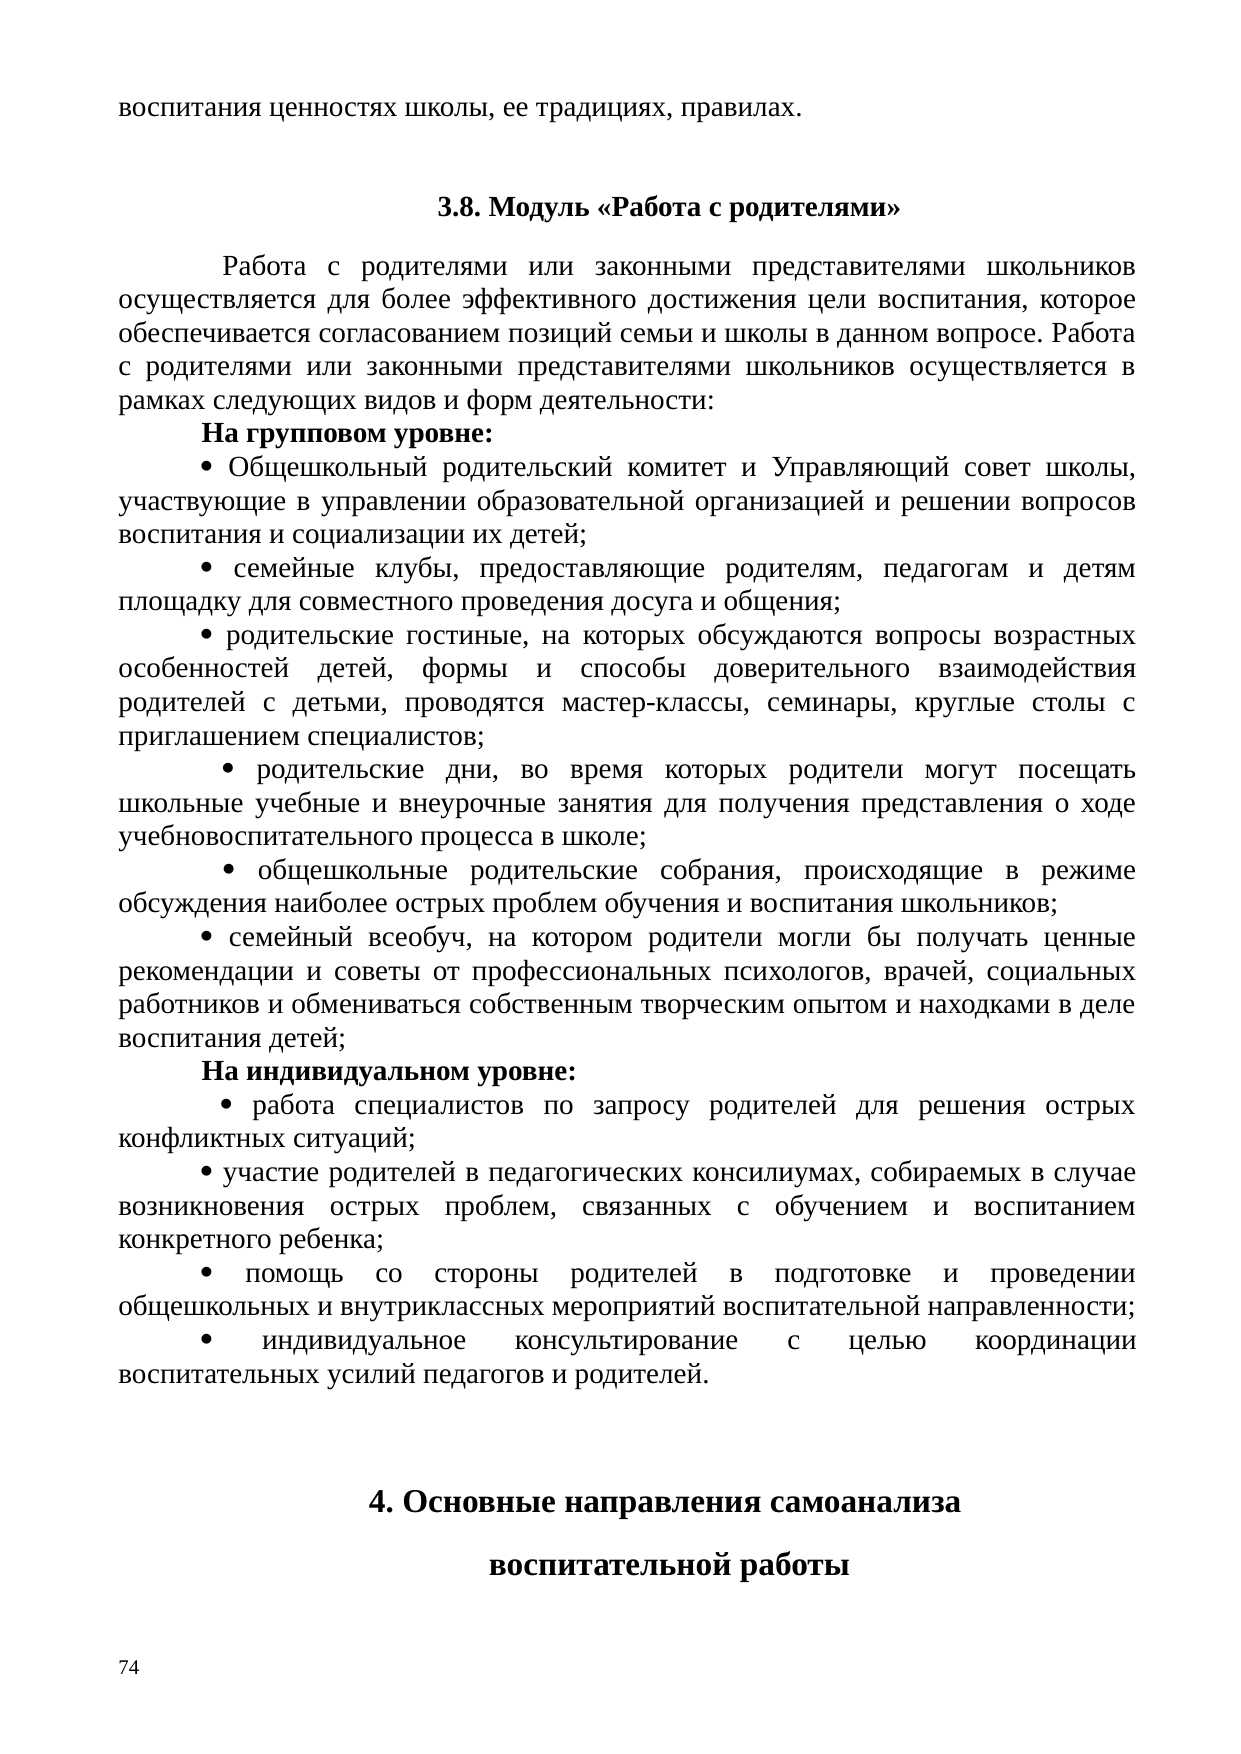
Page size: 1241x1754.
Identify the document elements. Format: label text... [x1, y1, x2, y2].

text  индивидуальное консультирование c целью координации воспитательных усилий педагогов и родителей. [118, 1322, 1137, 1389]
text 3.8. Модуль «Работа с родителями» [118, 189, 1137, 223]
text воспитания ценностях школы, ее традициях, правилах. [118, 89, 1137, 122]
text  Общешкольный родительский комитет и Управляющий совет школы, участвующие в управлении образовательной организацией и решении вопросов воспитания и социализации их детей; [118, 449, 1137, 550]
text  помощь со стороны родителей в подготовке и проведении общешкольных и внутриклассных мероприятий воспитательной направленности; [118, 1255, 1137, 1322]
text На групповом уровне: [118, 416, 1137, 449]
text  участие родителей в педагогических консилиумах, собираемых в случае возникновения острых проблем, связанных с обучением и воспитанием конкретного ребенка; [118, 1154, 1137, 1255]
text воспитательной работы [118, 1545, 1137, 1583]
text  родительские гостиные, на которых обсуждаются вопросы возрастных особенностей детей, формы и способы доверительного взаимодействия родителей с детьми, проводятся мастер-классы, семинары, круглые столы с приглашением специалистов; [118, 617, 1137, 751]
text 4. Основные направления самоанализа [118, 1481, 1137, 1520]
text  семейный всеобуч, на котором родители могли бы получать ценные рекомендации и советы от профессиональных психологов, врачей, социальных работников и обмениваться собственным творческим опытом и находками в деле воспитания детей; [118, 919, 1137, 1053]
text  родительские дни, во время которых родители могут посещать школьные учебные и внеурочные занятия для получения представления о ходе учебновоспитательного процесса в школе; [118, 751, 1137, 852]
text Работа с родителями или законными представителями школьников осуществляется для более эффективного достижения цели воспитания, которое обеспечивается согласованием позиций семьи и школы в данном вопросе. Работа с родителями или законными представителями школьников осуществляется в рамках следующих видов и форм деятельности: [118, 248, 1137, 416]
text  работа специалистов по запросу родителей для решения острых конфликтных ситуаций; [118, 1087, 1137, 1154]
text  общешкольные родительские собрания, происходящие в режиме обсуждения наиболее острых проблем обучения и воспитания школьников; [118, 852, 1137, 919]
text  семейные клубы, предоставляющие родителям, педагогам и детям площадку для совместного проведения досуга и общения; [118, 550, 1137, 617]
text На индивидуальном уровне: [118, 1053, 1137, 1087]
